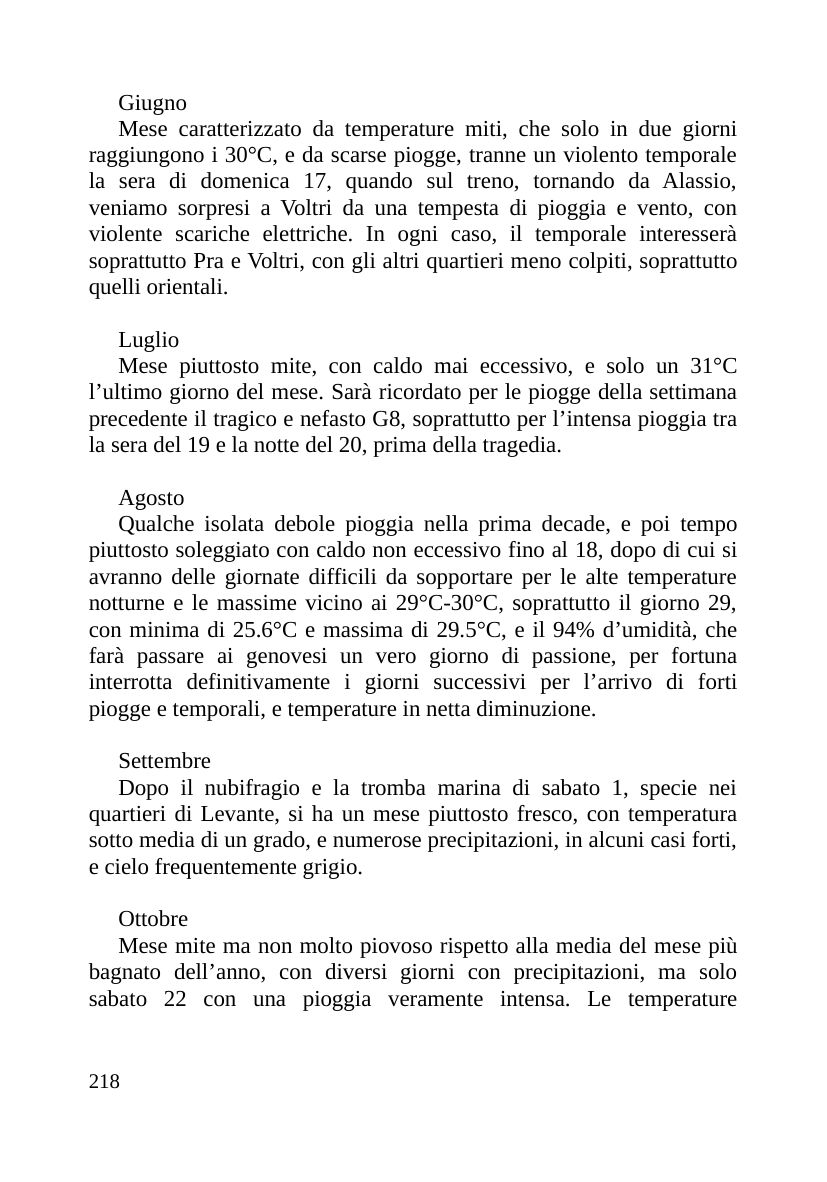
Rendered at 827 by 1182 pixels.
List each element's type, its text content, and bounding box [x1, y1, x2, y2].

text Mese mite ma non molto piovoso rispetto alla media del mese più bagnato dell’anno, con diversi giorni con precipitazioni, ma solo sabato 22 con una pioggia veramente intensa. Le temperature [88, 932, 738, 1011]
text Luglio [88, 326, 738, 352]
text Mese piuttosto mite, con caldo mai eccessivo, e solo un 31°C l’ultimo giorno del mese. Sarà ricordato per le piogge della settimana precedente il tragico e nefasto G8, soprattutto per l’intensa pioggia tra la sera del 19 e la notte del 20, prima della tragedia. [88, 352, 738, 457]
text Giugno [88, 88, 738, 115]
text Qualche isolata debole pioggia nella prima decade, e poi tempo piuttosto soleggiato con caldo non eccessivo fino al 18, dopo di cui si avranno delle giornate difficili da sopportare per le alte temperature notturne e le massime vicino ai 29°C-30°C, soprattutto il giorno 29, con minima di 25.6°C e massima di 29.5°C, e il 94% d’umidità, che farà passare ai genovesi un vero giorno di passione, per fortuna interrotta definitivamente i giorni successivi per l’arrivo di forti piogge e temporali, e temperature in netta diminuzione. [88, 510, 738, 721]
text Ottobre [88, 906, 738, 932]
text Settembre [88, 747, 738, 774]
text Agosto [88, 484, 738, 510]
text Mese caratterizzato da temperature miti, che solo in due giorni raggiungono i 30°C, e da scarse piogge, tranne un violento temporale la sera di domenica 17, quando sul treno, tornando da Alassio, veniamo sorpresi a Voltri da una tempesta di pioggia e vento, con violente scariche elettriche. In ogni caso, il temporale interesserà soprattutto Pra e Voltri, con gli altri quartieri meno colpiti, soprattutto quelli orientali. [88, 115, 738, 299]
text Dopo il nubifragio e la tromba marina di sabato 1, specie nei quartieri di Levante, si ha un mese piuttosto fresco, con temperatura sotto media di un grado, e numerose precipitazioni, in alcuni casi forti, e cielo frequentemente grigio. [88, 774, 738, 879]
